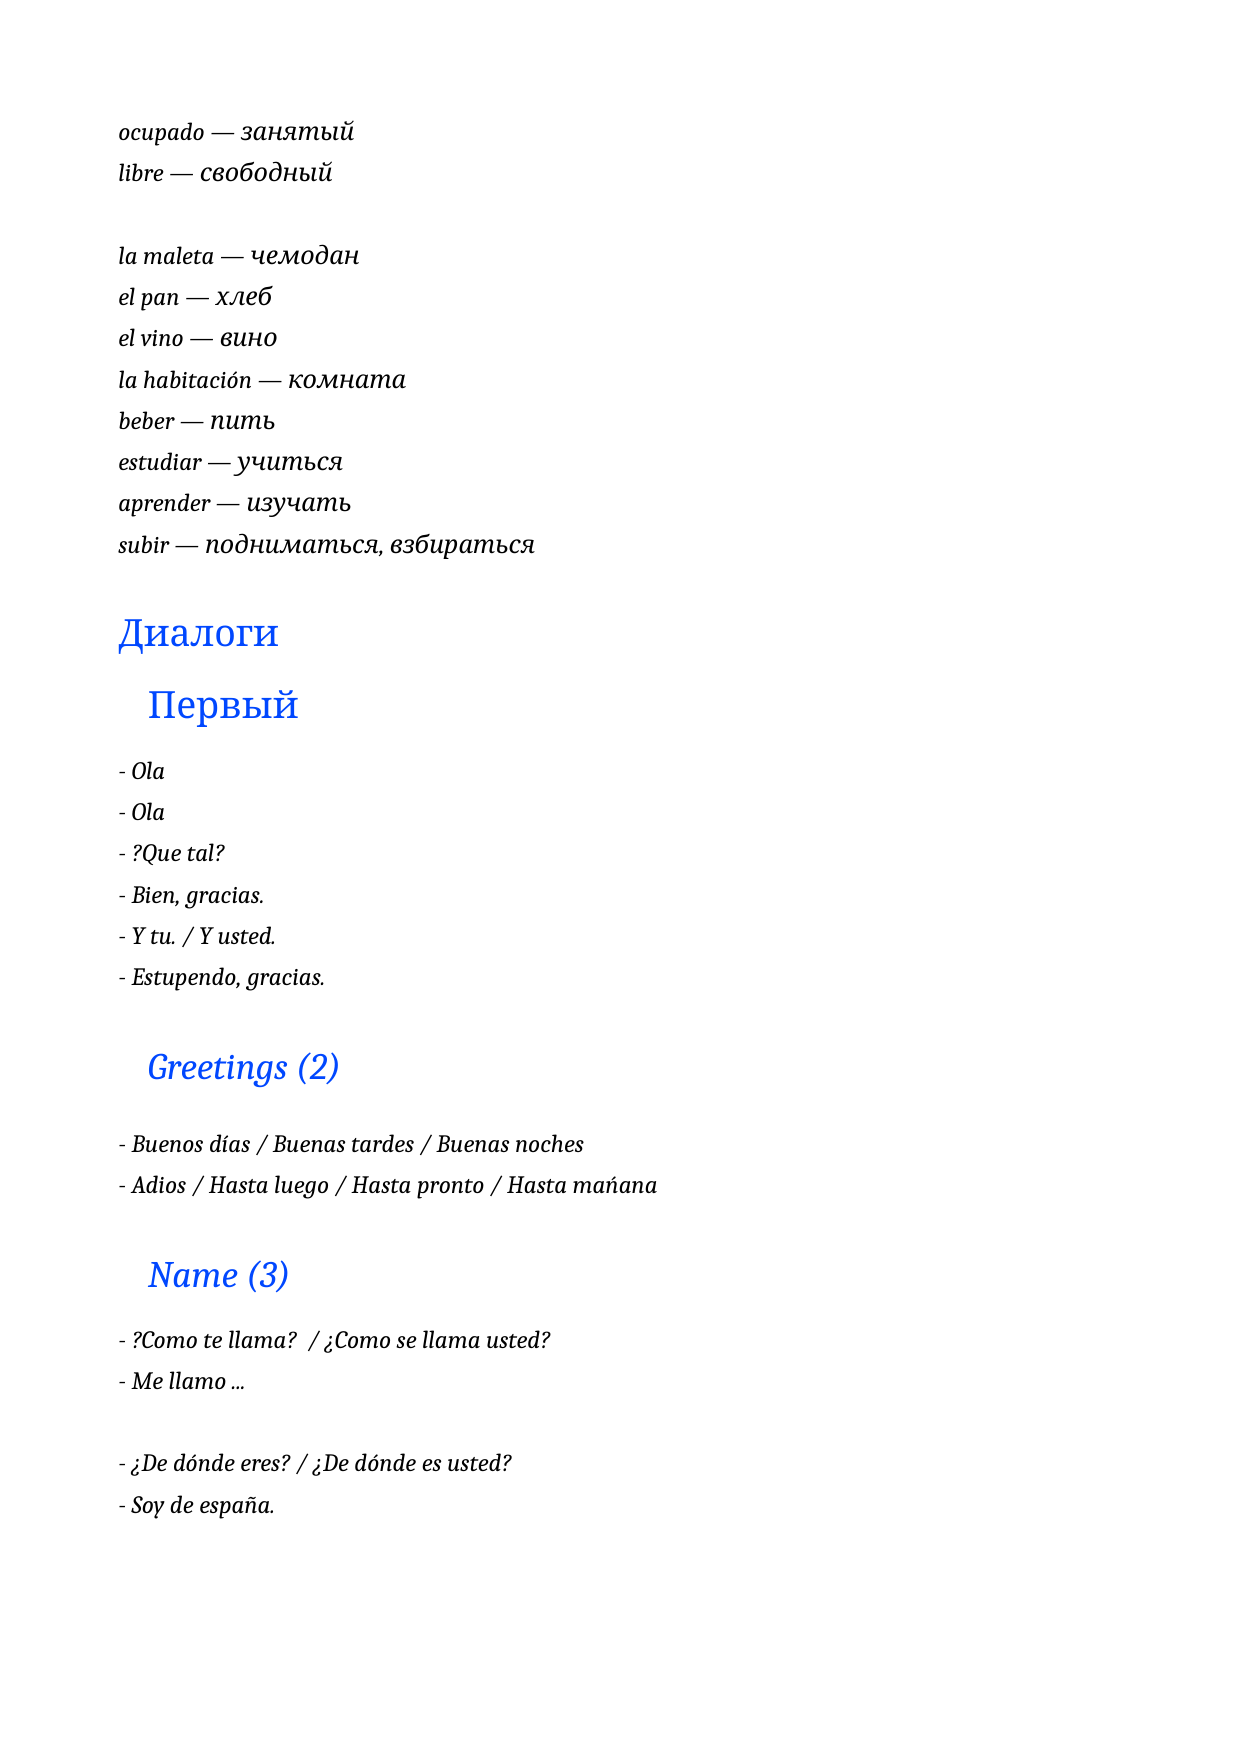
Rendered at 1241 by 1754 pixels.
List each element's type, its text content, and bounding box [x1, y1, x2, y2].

text - Y tu. / Y usted. [118, 922, 1122, 951]
text el vino — вино [118, 324, 1122, 353]
text Greetings (2) [148, 1046, 1122, 1089]
text la maleta — чемодан [118, 242, 1122, 271]
text - Buenos días / Buenas tardes / Buenas noches [118, 1130, 1122, 1159]
text - ¿De dónde eres? / ¿De dónde es usted? [118, 1449, 1122, 1478]
text ocupado — занятый [118, 118, 1122, 147]
text estudiar — учиться [118, 448, 1122, 477]
text - Ola [118, 798, 1122, 827]
text - ?Que tal? [118, 839, 1122, 868]
text beber — пить [118, 407, 1122, 436]
text - Soy de españa. [118, 1491, 1122, 1519]
text - Adios / Hasta luego / Hasta pronto / Hasta mańana [118, 1171, 1122, 1200]
text - Me llamo ... [118, 1367, 1122, 1396]
text - ?Como te llama? / ¿Como se llama usted? [118, 1326, 1122, 1354]
text Диалоги [118, 613, 1122, 656]
text aprender — изучать [118, 489, 1122, 518]
text Name (3) [148, 1254, 1122, 1297]
text la habitación — комната [118, 366, 1122, 394]
text subir — подниматься, взбираться [118, 531, 1122, 559]
text - Ola [118, 757, 1122, 786]
text libre — свободный [118, 159, 1122, 188]
text Первый [148, 685, 1122, 728]
text - Bien, gracias. [118, 881, 1122, 909]
text - Estupendo, gracias. [118, 963, 1122, 992]
text el pan — хлеб [118, 283, 1122, 312]
